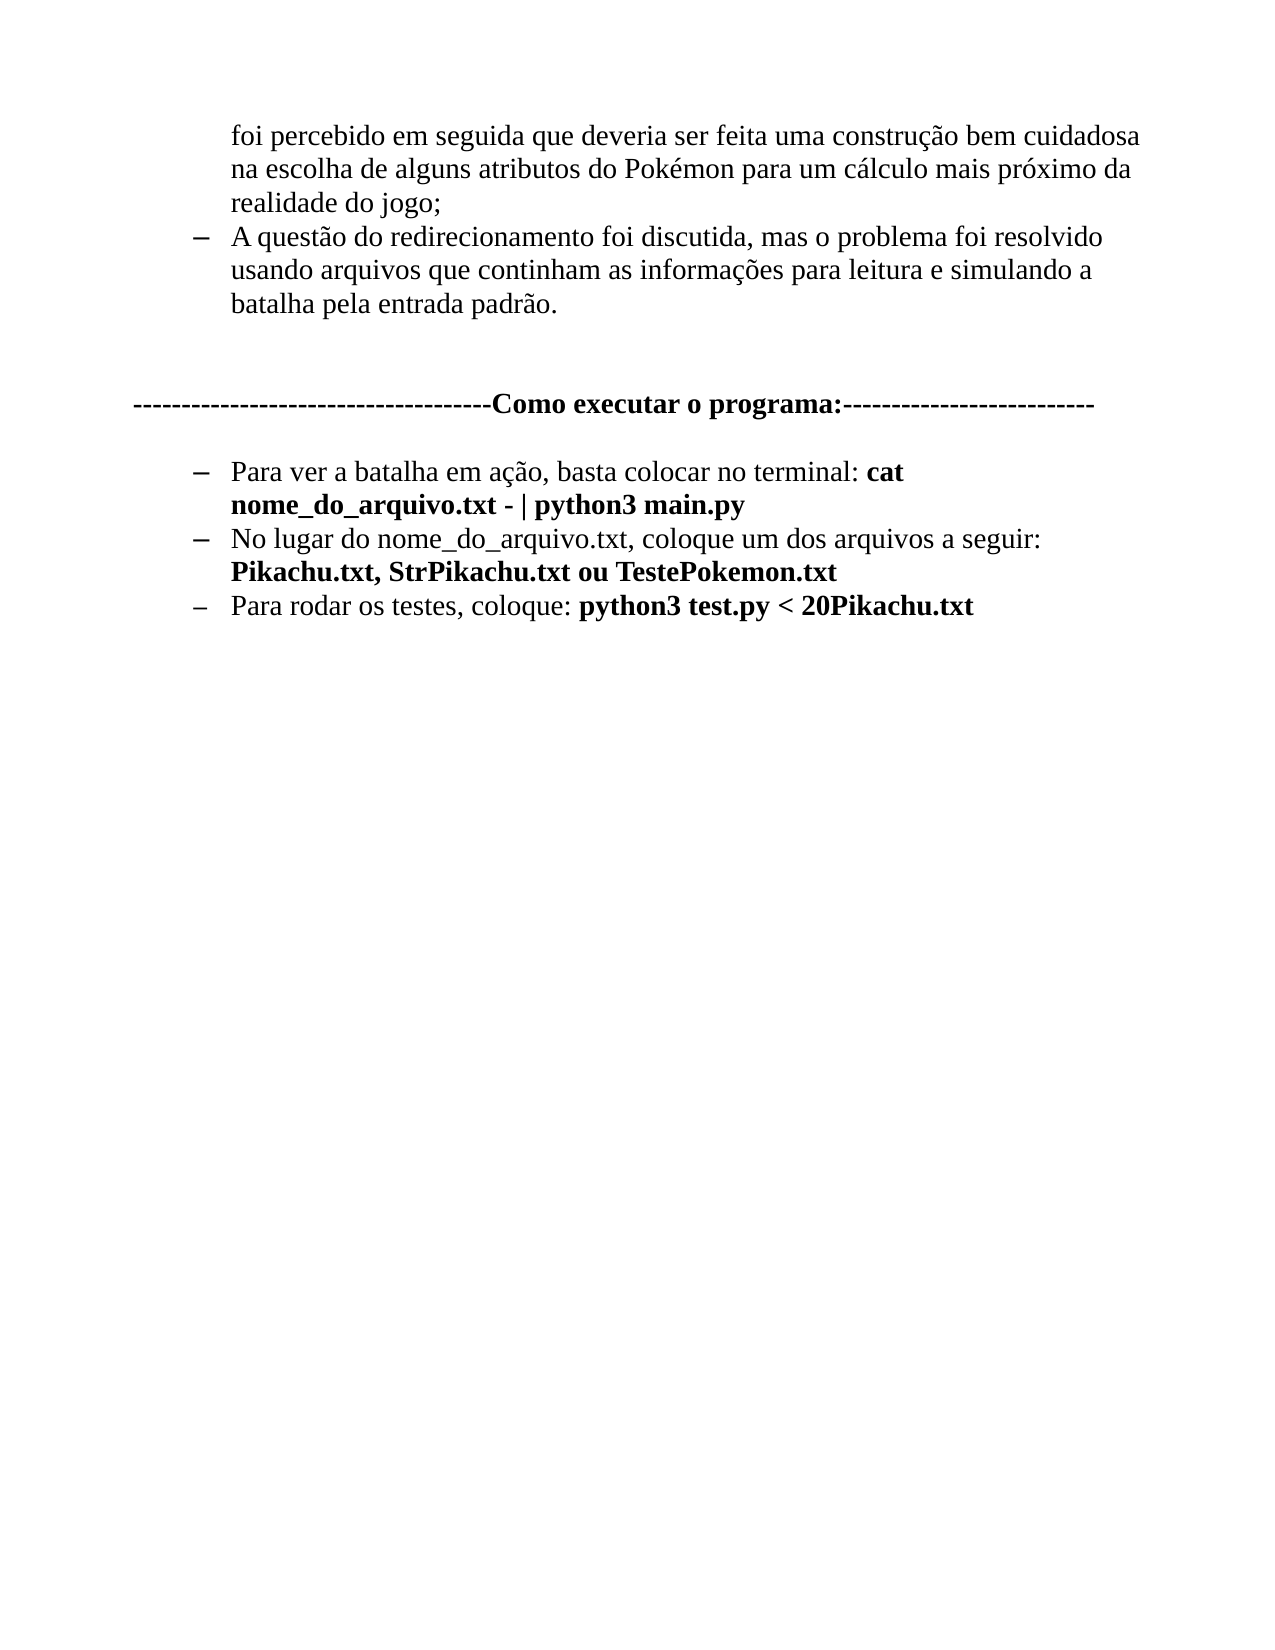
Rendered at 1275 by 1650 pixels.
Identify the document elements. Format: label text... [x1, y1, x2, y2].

list foi percebido em seguida que deveria ser feita uma construção bem cuidadosa na escolha de alguns atributos do Pokémon para um cálculo mais próximo da realidade do jogo; [193, 118, 1157, 219]
list Para rodar os testes, coloque: python3 test.py < 20Pikachu.txt [193, 588, 1157, 622]
list Para ver a batalha em ação, basta colocar no terminal: cat nome_do_arquivo.txt - | python3 main.py [193, 454, 1157, 521]
text -------------------------------------Como executar o programa:-------------------------- [118, 387, 1157, 420]
list No lugar do nome_do_arquivo.txt, coloque um dos arquivos a seguir: Pikachu.txt, StrPikachu.txt ou TestePokemon.txt [193, 521, 1157, 588]
list A questão do redirecionamento foi discutida, mas o problema foi resolvido usando arquivos que continham as informações para leitura e simulando a batalha pela entrada padrão. [193, 219, 1157, 319]
